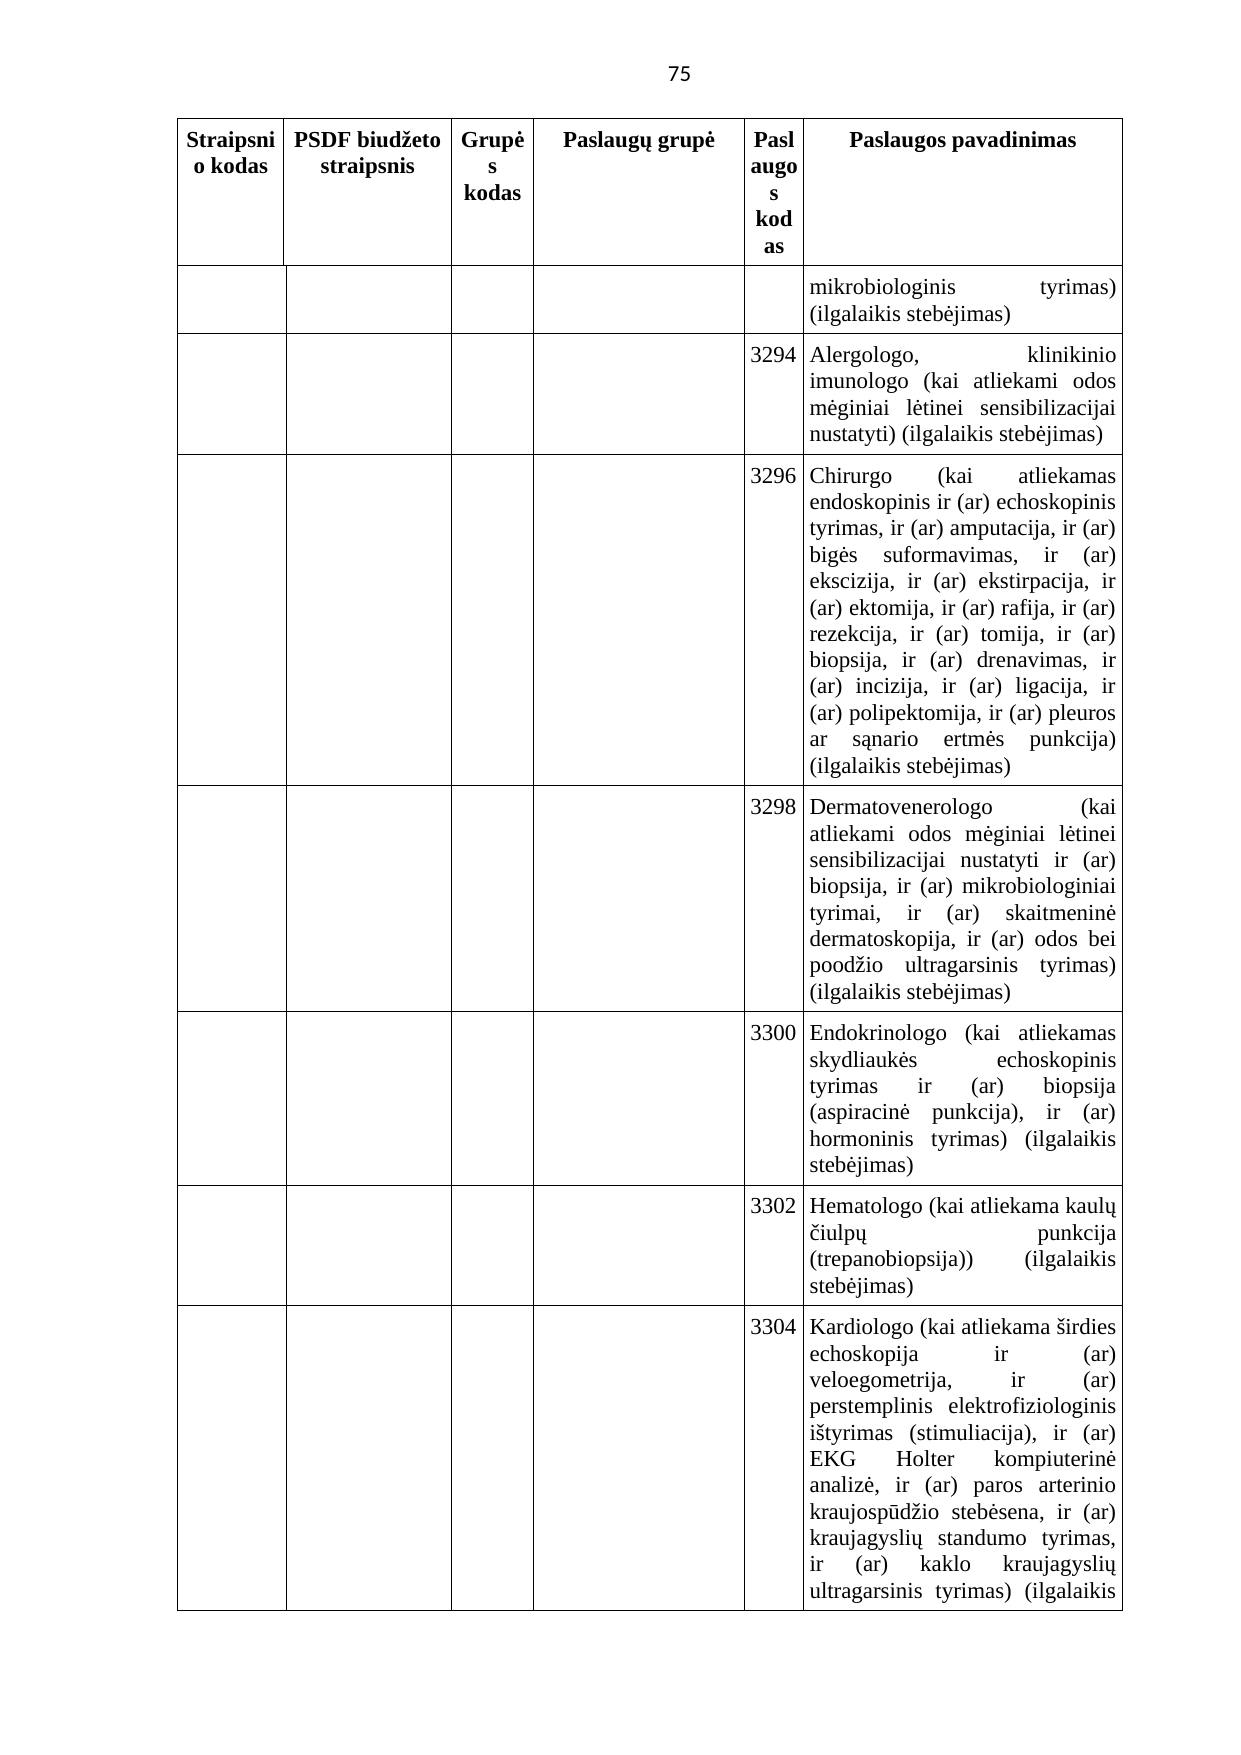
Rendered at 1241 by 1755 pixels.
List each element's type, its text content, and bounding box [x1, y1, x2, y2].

table_cell [178, 1012, 286, 1184]
table_cell [287, 334, 451, 454]
table_cell [178, 1306, 286, 1610]
table_cell [287, 1306, 451, 1610]
table_header Straipsnio kodas [178, 119, 283, 265]
table_cell Endokrinologo (kai atliekamas skydliaukės echoskopinis tyrimas ir (ar) biopsija (aspiracinė punkcija), ir (ar) hormoninis tyrimas) (ilgalaikis stebėjimas) [804, 1012, 1122, 1184]
table_header Paslaugos kodas [745, 119, 803, 265]
table_cell [452, 334, 533, 454]
table_cell Hematologo (kai atliekama kaulų čiulpų punkcija (trepanobiopsija)) (ilgalaikis stebėjimas) [804, 1186, 1122, 1305]
table_header PSDF biudžeto straipsnis [284, 119, 451, 265]
table_cell [287, 1012, 451, 1184]
table_cell [534, 1012, 744, 1184]
table_header Grupės kodas [452, 119, 533, 265]
table_cell [745, 266, 803, 333]
table_cell [178, 266, 286, 333]
table_cell [178, 786, 286, 1011]
table_cell [452, 266, 533, 333]
table_cell [287, 455, 451, 785]
table_cell [534, 786, 744, 1011]
table_header Paslaugų grupė [534, 119, 744, 265]
table_cell 3304 [745, 1306, 803, 1610]
table_header Paslaugos pavadinimas [804, 119, 1122, 265]
table_cell [287, 266, 451, 333]
table_cell 3298 [745, 786, 803, 1011]
table_cell [452, 455, 533, 785]
table_cell [178, 1186, 286, 1305]
table_cell [452, 786, 533, 1011]
table_cell [287, 786, 451, 1011]
table_cell mikrobiologinis tyrimas) (ilgalaikis stebėjimas) [804, 266, 1122, 333]
table_cell 3294 [745, 334, 803, 454]
table_cell [534, 1186, 744, 1305]
table_cell [178, 455, 286, 785]
table_cell 3296 [745, 455, 803, 785]
table_cell Alergologo, klinikinio imunologo (kai atliekami odos mėginiai lėtinei sensibilizacijai nustatyti) (ilgalaikis stebėjimas) [804, 334, 1122, 454]
table_cell [534, 1306, 744, 1610]
table_cell [452, 1306, 533, 1610]
table_cell [534, 334, 744, 454]
table_cell [452, 1012, 533, 1184]
table_cell [178, 334, 286, 454]
table_cell Chirurgo (kai atliekamas endoskopinis ir (ar) echoskopinis tyrimas, ir (ar) amputacija, ir (ar) bigės suformavimas, ir (ar) ekscizija, ir (ar) ekstirpacija, ir (ar) ektomija, ir (ar) rafija, ir (ar) rezekcija, ir (ar) tomija, ir (ar) biopsija, ir (ar) drenavimas, ir (ar) incizija, ir (ar) ligacija, ir (ar) polipektomija, ir (ar) pleuros ar sąnario ertmės punkcija) (ilgalaikis stebėjimas) [804, 455, 1122, 785]
table_cell Dermatovenerologo (kai atliekami odos mėginiai lėtinei sensibilizacijai nustatyti ir (ar) biopsija, ir (ar) mikrobiologiniai tyrimai, ir (ar) skaitmeninė dermatoskopija, ir (ar) odos bei poodžio ultragarsinis tyrimas) (ilgalaikis stebėjimas) [804, 786, 1122, 1011]
table_cell 3300 [745, 1012, 803, 1184]
table_cell 3302 [745, 1186, 803, 1305]
table_cell [534, 266, 744, 333]
table_cell [534, 455, 744, 785]
table_cell [452, 1186, 533, 1305]
table_cell Kardiologo (kai atliekama širdies echoskopija ir (ar) veloegometrija, ir (ar) perstemplinis elektrofiziologinis ištyrimas (stimuliacija), ir (ar) EKG Holter kompiuterinė analizė, ir (ar) paros arterinio kraujospūdžio stebėsena, ir (ar) kraujagyslių standumo tyrimas, ir (ar) kaklo kraujagyslių ultragarsinis tyrimas) (ilgalaikis [804, 1306, 1122, 1610]
table_cell [287, 1186, 451, 1305]
